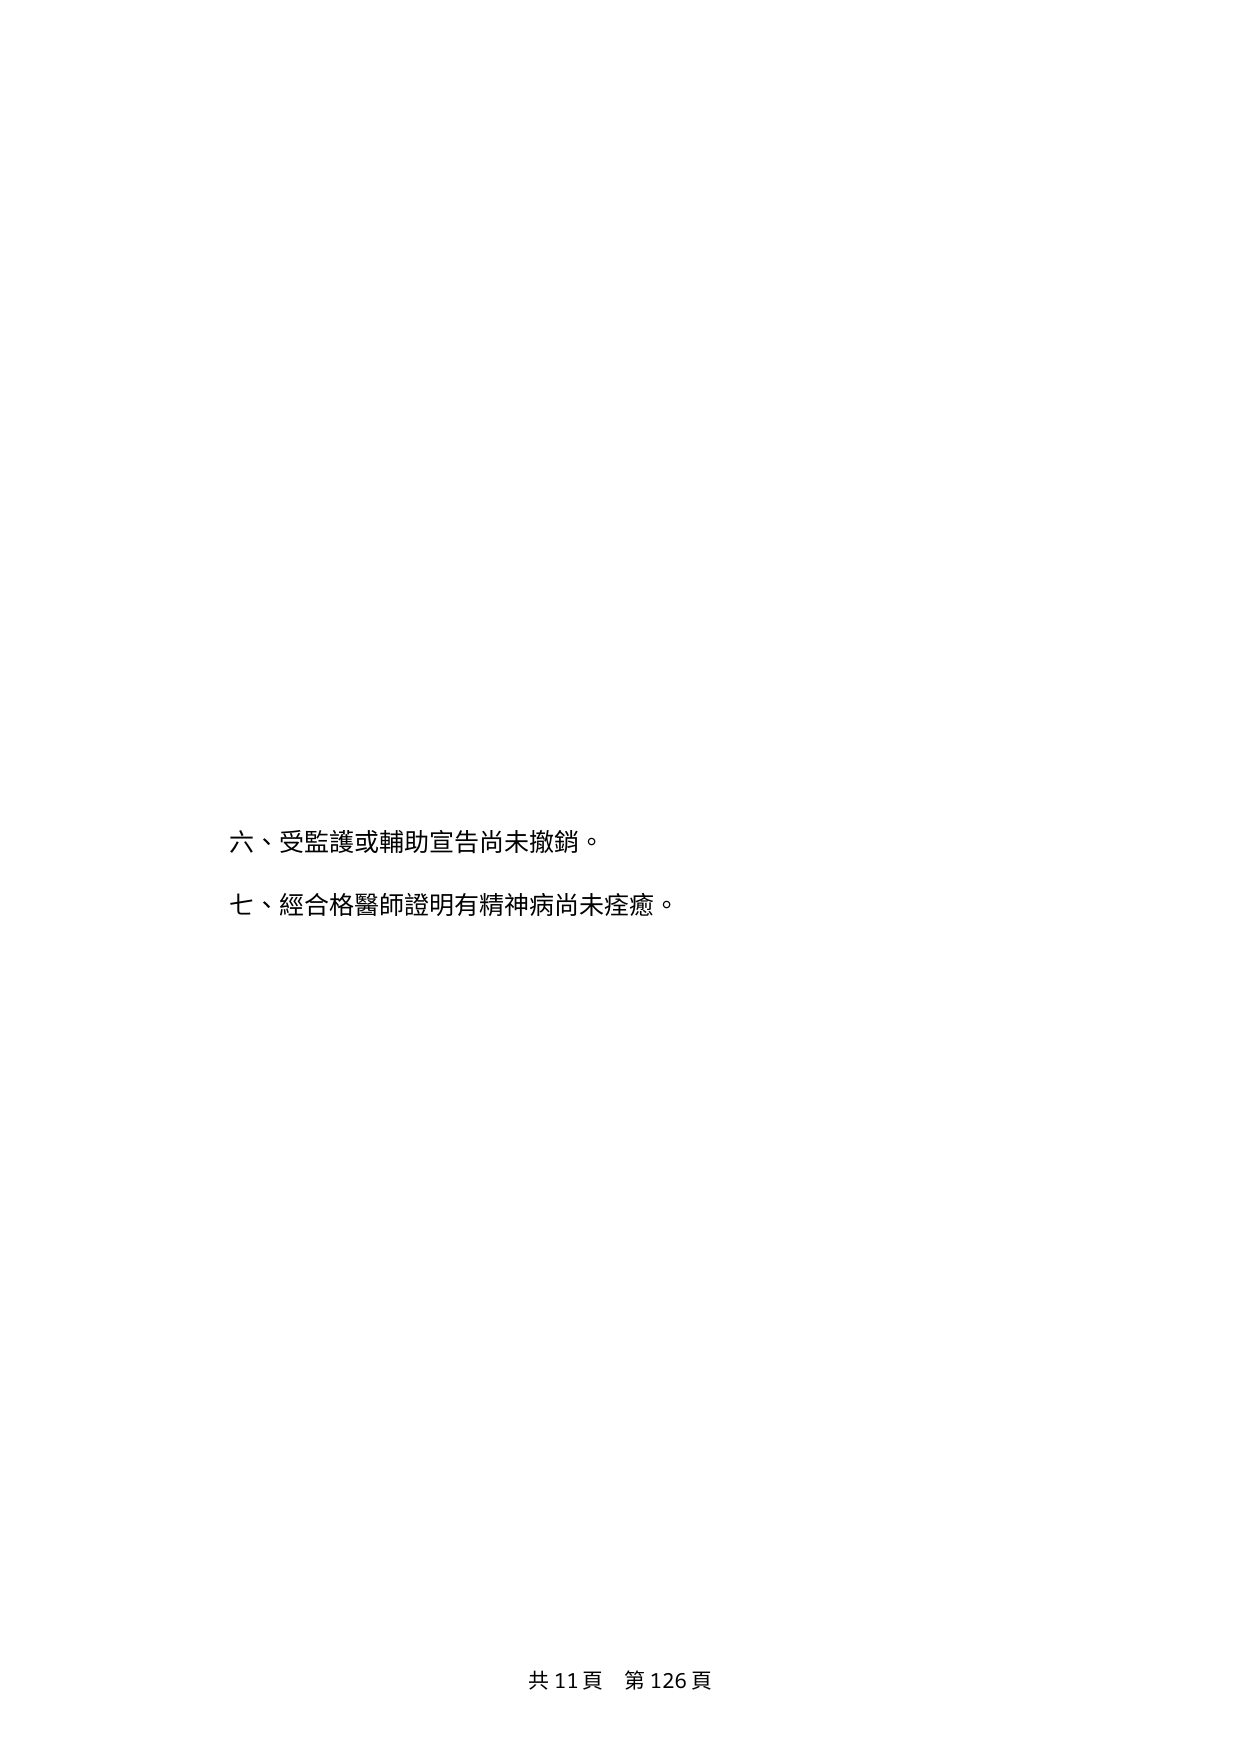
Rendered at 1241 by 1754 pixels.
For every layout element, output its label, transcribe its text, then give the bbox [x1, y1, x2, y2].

text 六、受監護或輔助宣告尚未撤銷。 [118, 799, 1122, 862]
text 七、經合格醫師證明有精神病尚未痊癒。 [118, 862, 1122, 924]
